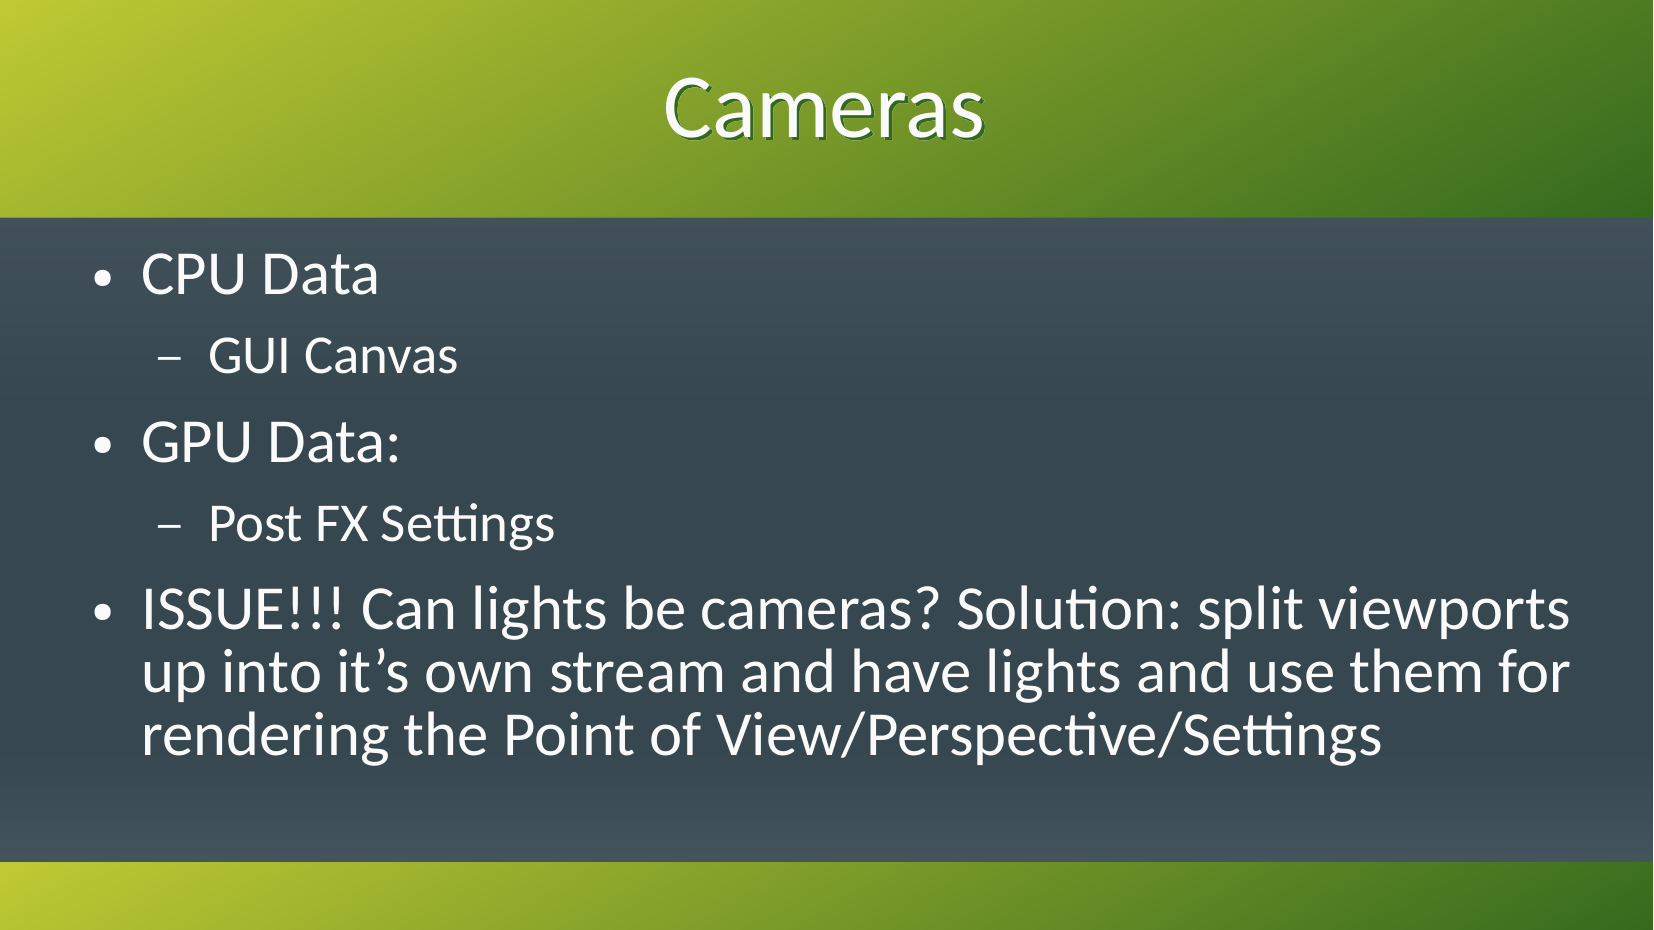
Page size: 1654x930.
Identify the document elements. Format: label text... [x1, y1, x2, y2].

list CPU Data GUI Canvas GPU Data: Post FX Settings ISSUE!!! Can lights be cameras? Solution: split viewports up into it’s own stream and have lights and use them for rendering the Point of View/Perspective/Settings [74, 248, 1575, 825]
title Cameras [74, 37, 1575, 193]
